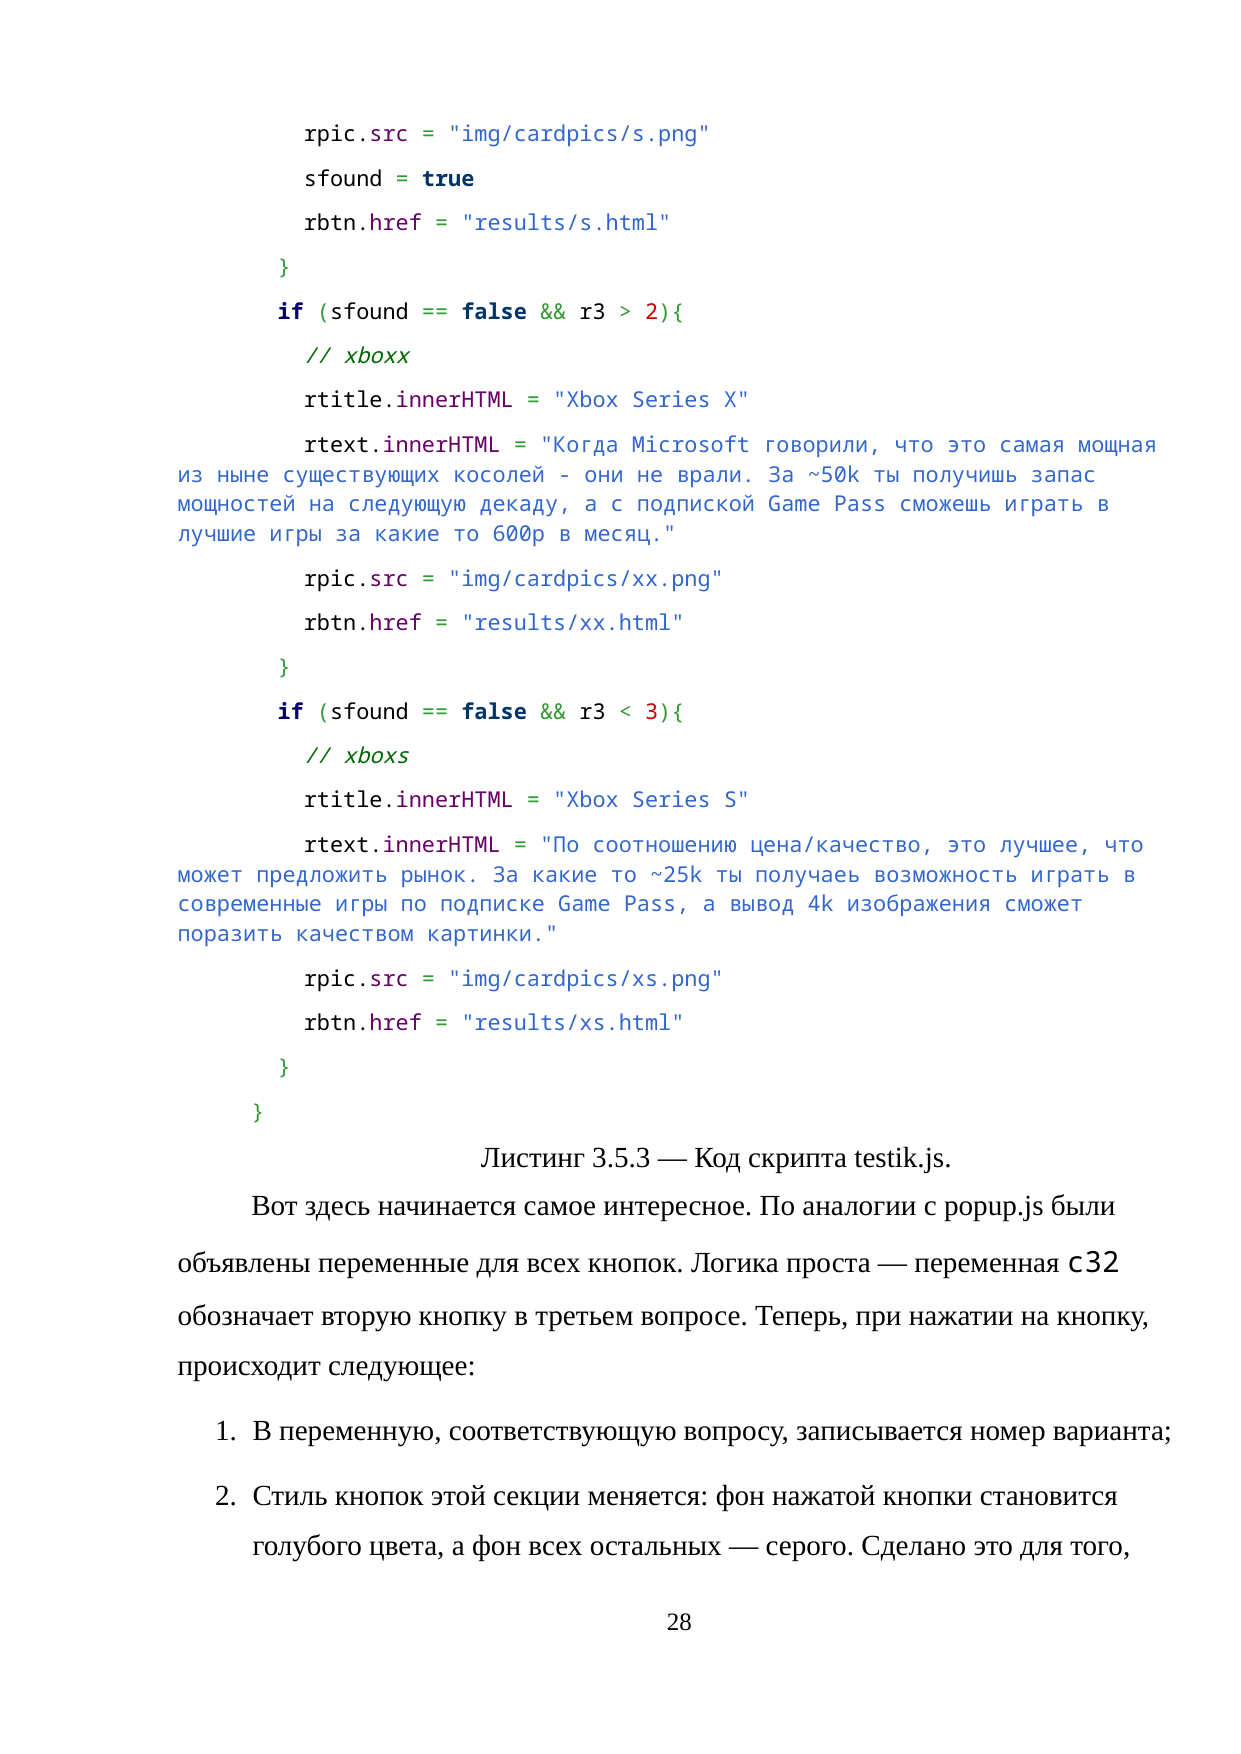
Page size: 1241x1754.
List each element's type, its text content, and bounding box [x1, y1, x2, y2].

text } [177, 1051, 1181, 1081]
text } [177, 1096, 1181, 1125]
text rpic.src = "img/cardpics/xs.png" [177, 962, 1181, 992]
text rbtn.href = "results/s.html" [177, 207, 1181, 237]
text if (sfound == false && r3 > 2){ [177, 296, 1181, 325]
text Листинг 3.5.3 — Код скрипта testik.js. [177, 1140, 1181, 1173]
text rtitle.innerHTML = "Xbox Series S" [177, 784, 1181, 814]
text sfound = true [177, 162, 1181, 192]
text } [177, 651, 1181, 681]
text rpic.src = "img/cardpics/s.png" [177, 118, 1181, 148]
text rbtn.href = "results/xs.html" [177, 1007, 1181, 1037]
text if (sfound == false && r3 < 3){ [177, 696, 1181, 725]
text rtext.innerHTML = "Когда Microsoft говорили, что это самая мощная из ныне существующих косолей - они не врали. За ~50k ты получишь запас мощностей на следующую декаду, а с подпиской Game Pass сможешь играть в лучшие игры за какие то 600р в месяц." [177, 429, 1181, 548]
text rtitle.innerHTML = "Xbox Series X" [177, 384, 1181, 414]
text Вот здесь начинается самое интересное. По аналогии с popup.js были объявлены переменные для всех кнопок. Логика проста — переменная c32 обозначает вторую кнопку в третьем вопросе. Теперь, при нажатии на кнопку, происходит следующее: [177, 1188, 1181, 1382]
text // xboxs [177, 740, 1181, 770]
list В переменную, соответствующую вопросу, записывается номер варианта; [215, 1413, 1181, 1447]
text // xboxx [177, 340, 1181, 370]
text } [177, 251, 1181, 281]
list Стиль кнопок этой секции меняется: фон нажатой кнопки становится голубого цвета, а фон всех остальных — серого. Сделано это для того, [215, 1478, 1181, 1562]
text rtext.innerHTML = "По соотношению цена/качество, это лучшее, что может предложить рынок. За какие то ~25k ты получаеь возможность играть в современные игры по подписке Game Pass, а вывод 4k изображения сможет поразить качеством картинки." [177, 829, 1181, 948]
text rbtn.href = "results/xx.html" [177, 607, 1181, 637]
text rpic.src = "img/cardpics/xx.png" [177, 562, 1181, 592]
